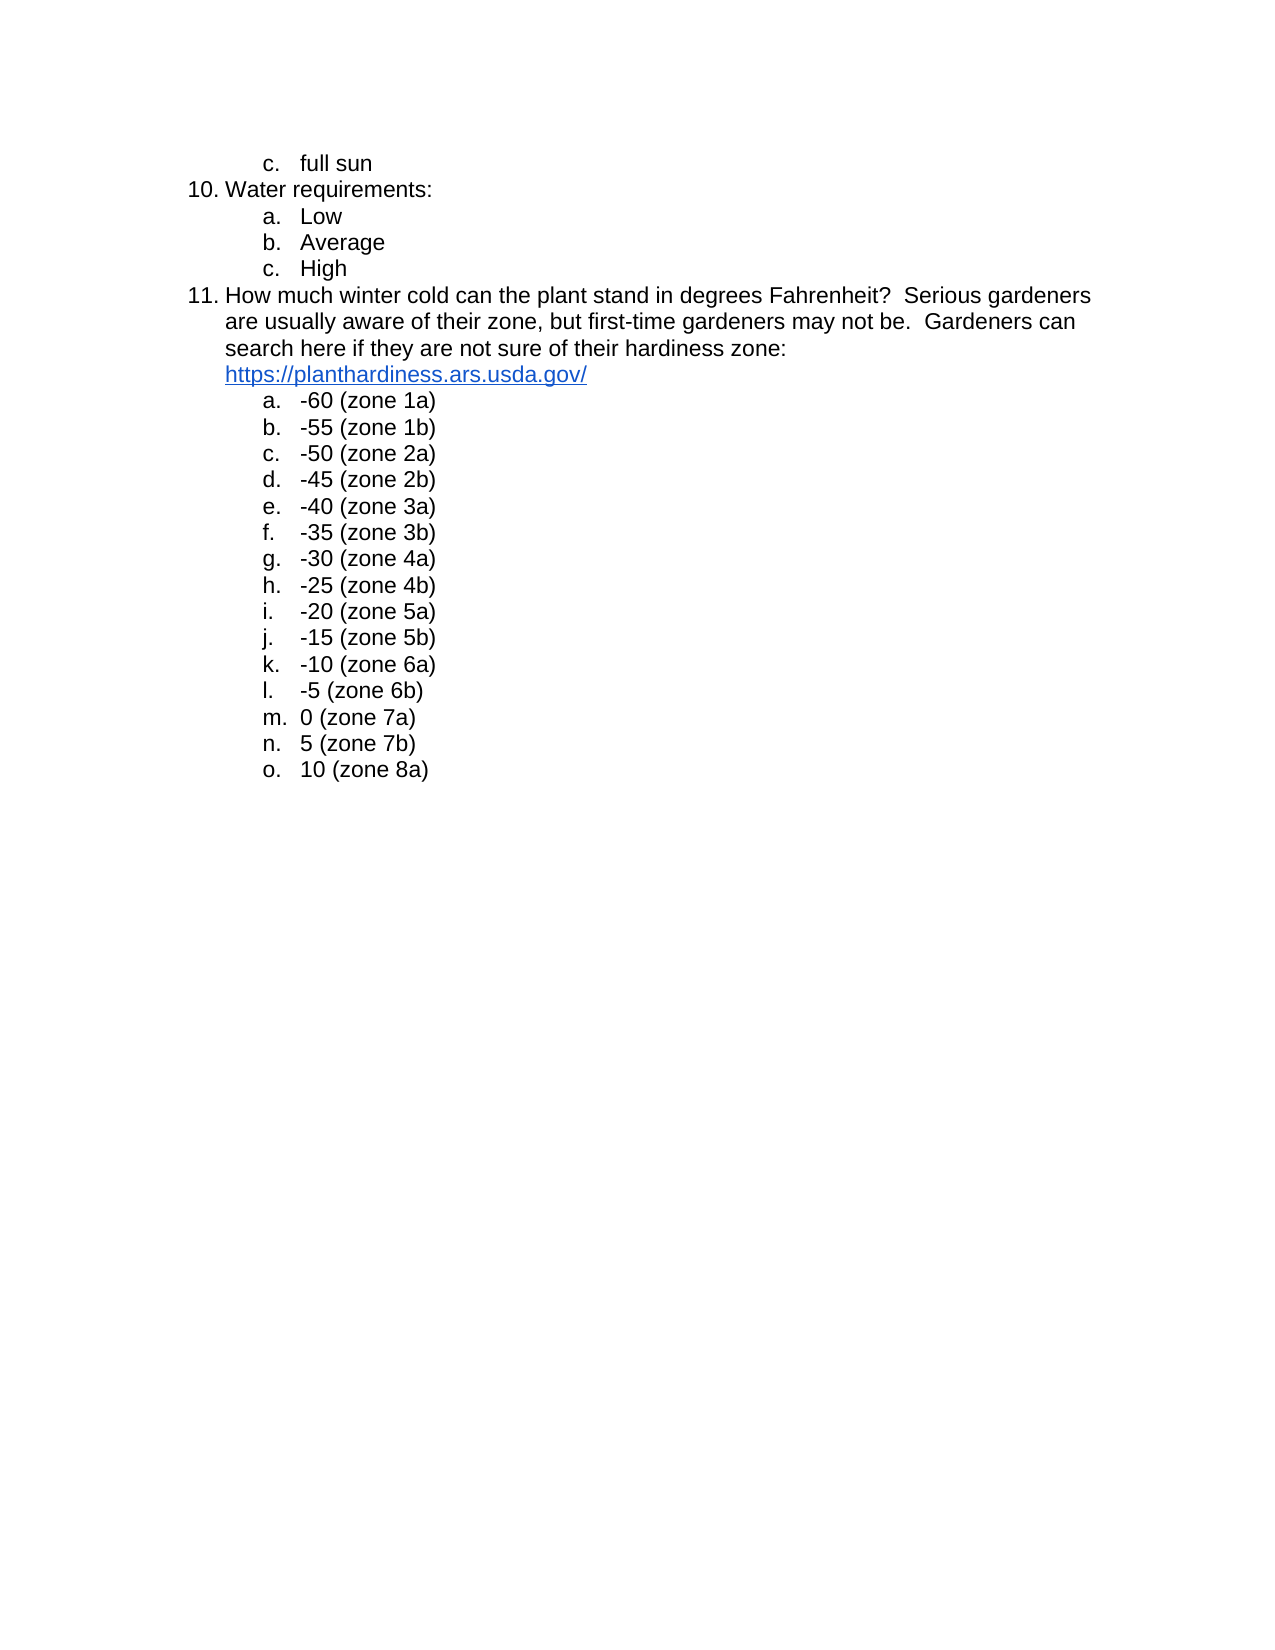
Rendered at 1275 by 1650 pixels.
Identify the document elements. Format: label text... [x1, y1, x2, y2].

list -50 (zone 2a) [262, 440, 1125, 466]
list 0 (zone 7a) [262, 703, 1125, 730]
list Average [262, 229, 1125, 255]
list -10 (zone 6a) [262, 651, 1125, 677]
list -35 (zone 3b) [262, 519, 1125, 545]
list -55 (zone 1b) [262, 413, 1125, 440]
list 5 (zone 7b) [262, 730, 1125, 756]
list How much winter cold can the plant stand in degrees Fahrenheit? Serious gardeners are usually aware of their zone, but first-time gardeners may not be. Gardeners can search here if they are not sure of their hardiness zone: https://planthardiness.ars.usda.gov/ [187, 282, 1125, 387]
list -45 (zone 2b) [262, 466, 1125, 493]
list -30 (zone 4a) [262, 545, 1125, 572]
list -5 (zone 6b) [262, 677, 1125, 703]
list 10 (zone 8a) [262, 756, 1125, 782]
list Water requirements: [187, 176, 1125, 203]
list -40 (zone 3a) [262, 493, 1125, 519]
list -25 (zone 4b) [262, 572, 1125, 598]
list High [262, 255, 1125, 282]
list full sun [262, 150, 1125, 176]
list -20 (zone 5a) [262, 598, 1125, 624]
list -15 (zone 5b) [262, 624, 1125, 651]
list Low [262, 203, 1125, 229]
list -60 (zone 1a) [262, 387, 1125, 413]
